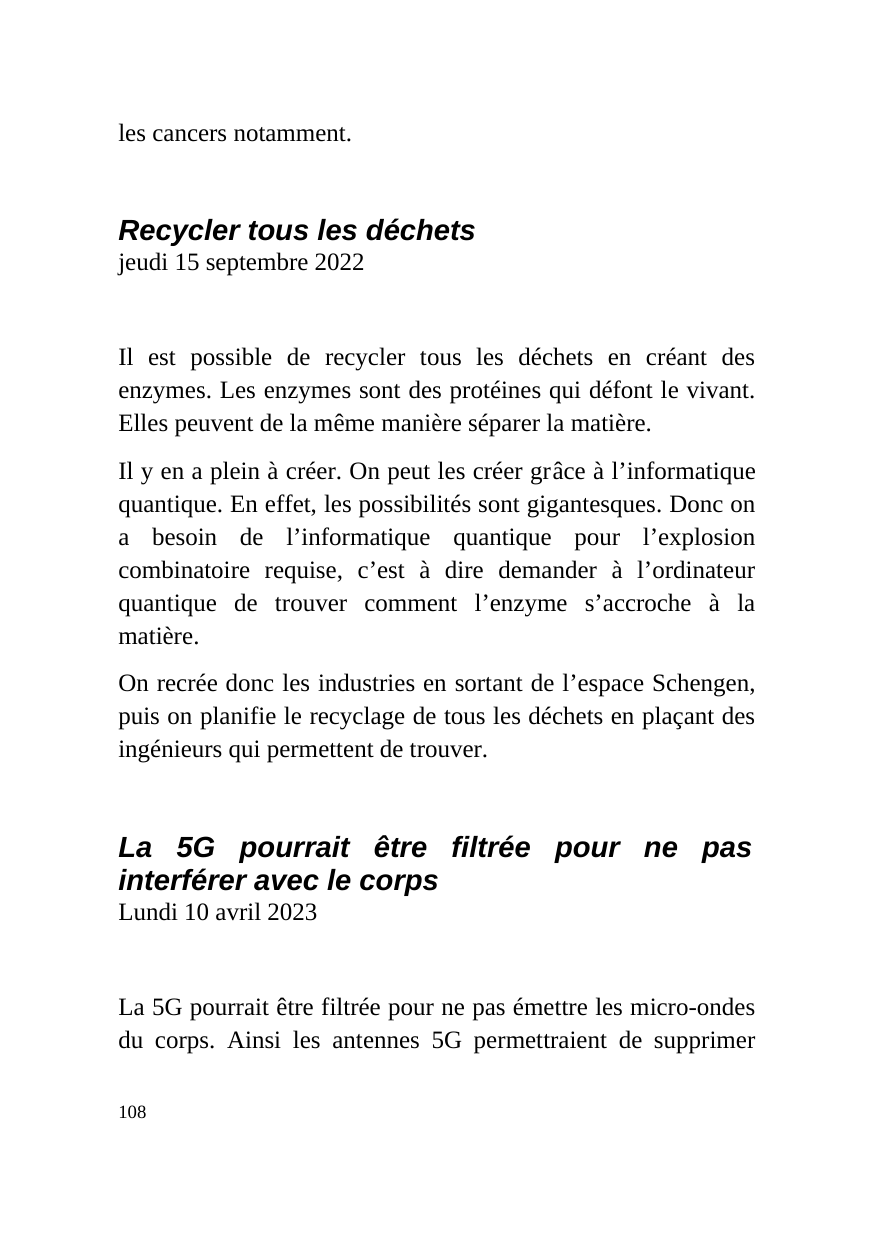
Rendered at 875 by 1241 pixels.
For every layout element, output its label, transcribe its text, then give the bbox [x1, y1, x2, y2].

text Il y en a plein à créer. On peut les créer grâce à l’informatique quantique. En effet, les possibilités sont gigantesques. Donc on a besoin de l’informatique quantique pour l’explosion combinatoire requise, c’est à dire demander à l’ordinateur quantique de trouver comment l’enzyme s’accroche à la matière. [118, 456, 756, 649]
text On recrée donc les industries en sortant de l’espace Schengen, puis on planifie le recyclage de tous les déchets en plaçant des ingénieurs qui permettent de trouver. [118, 668, 756, 763]
text La 5G pourrait être filtrée pour ne pas émettre les micro-ondes du corps. Ainsi les antennes 5G permettraient de supprimer [118, 992, 756, 1054]
subtitle La 5G pourrait être filtrée pour ne pas interférer avec le corps [118, 830, 756, 897]
text les cancers notamment. [118, 118, 756, 147]
text jeudi 15 septembre 2022 [118, 247, 756, 276]
text Il est possible de recycler tous les déchets en créant des enzymes. Les enzymes sont des protéines qui défont le vivant. Elles peuvent de la même manière séparer la matière. [118, 342, 756, 437]
subtitle Recycler tous les déchets [118, 213, 756, 247]
text Lundi 10 avril 2023 [118, 897, 756, 926]
